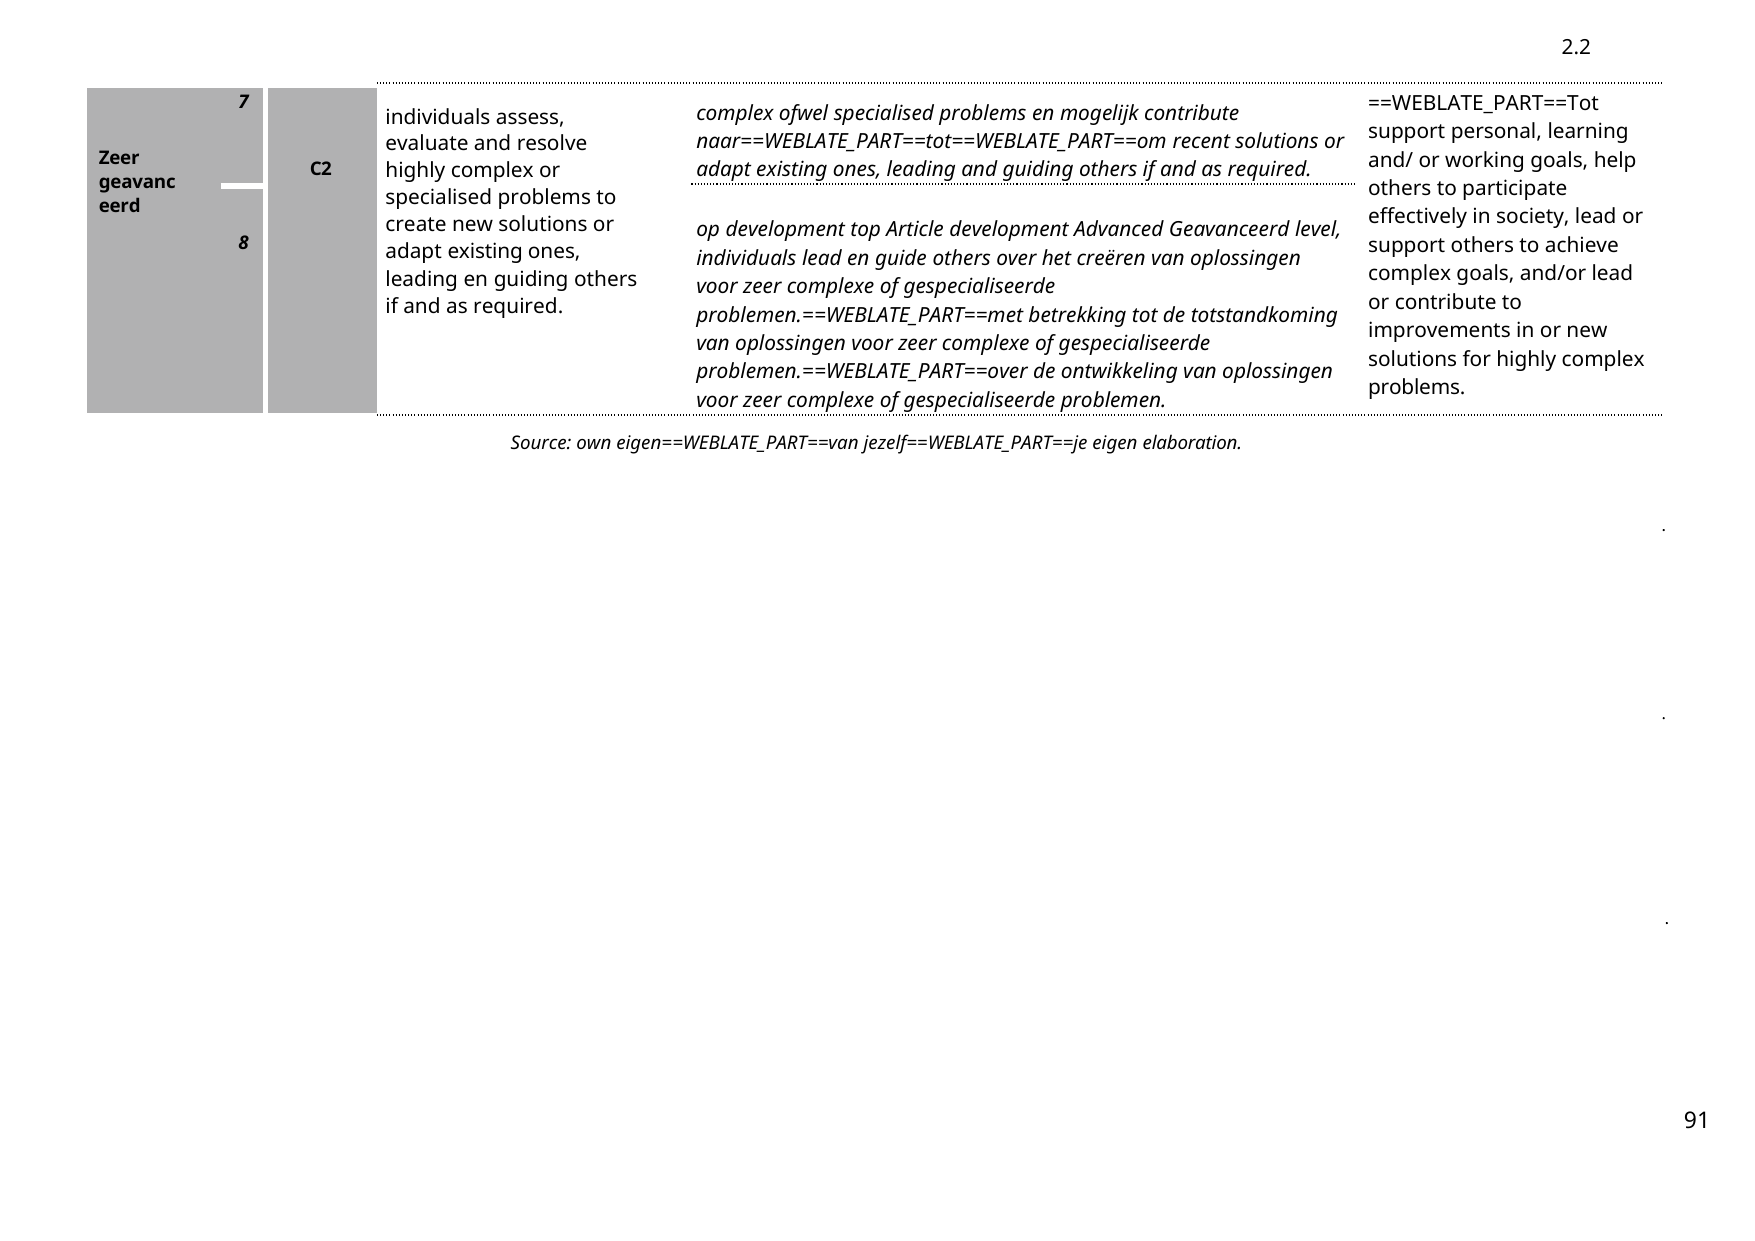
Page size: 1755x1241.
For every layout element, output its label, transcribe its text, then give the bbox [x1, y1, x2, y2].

table_cell ==WEBLATE_PART==Tot support personal, learning and/ or working goals, help others to participate effectively in society, lead or support others to achieve complex goals, and/or lead or contribute to improvements in or new solutions for highly complex problems. [1360, 82, 1662, 413]
table_cell 7 [221, 88, 263, 183]
table_cell op development top Article development Advanced Geavanceerd level, individuals lead en guide others over het creëren van oplossingen voor zeer complexe of gespecialiseerde problemen.==WEBLATE_PART==met betrekking tot de totstandkoming van oplossingen voor zeer complexe of gespecialiseerde problemen.==WEBLATE_PART==over de ontwikkeling van oplossingen voor zeer complexe of gespecialiseerde problemen. [691, 183, 1354, 413]
table_cell individuals assess, evaluate and resolve highly complex or specialised problems to create new solutions or adapt existing ones, leading en guiding others if and as required. [377, 82, 691, 413]
table_cell Zeer geavanceerd [87, 88, 221, 413]
text Source: own eigen==WEBLATE_PART==van jezelf==WEBLATE_PART==je eigen elaboration. [274, 430, 1480, 455]
table_cell [1354, 82, 1359, 413]
table_cell complex ofwel specialised problems en mogelijk contribute naar==WEBLATE_PART==tot==WEBLATE_PART==om recent solutions or adapt existing ones, leading and guiding others if and as required. [691, 82, 1354, 183]
table_cell 8 [221, 189, 263, 413]
table_cell C2 [268, 88, 377, 413]
